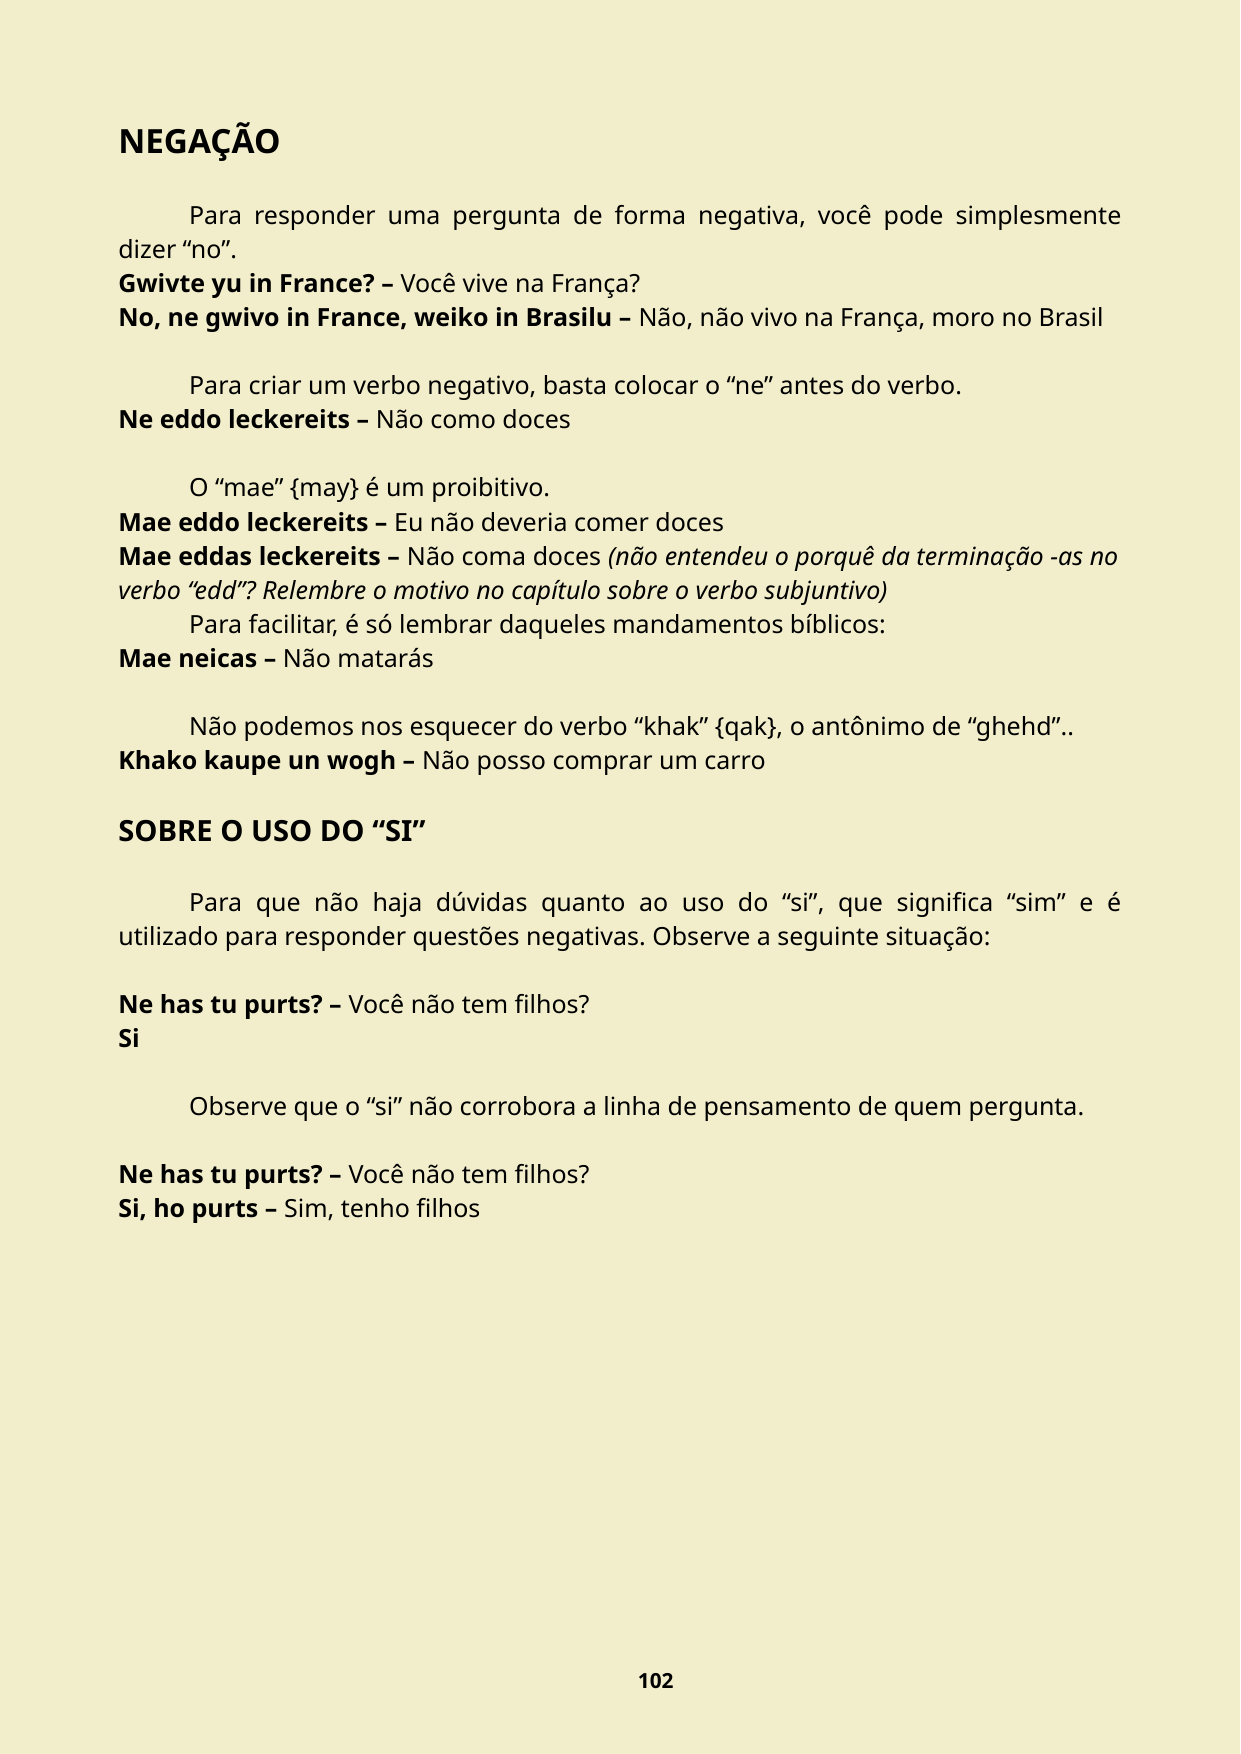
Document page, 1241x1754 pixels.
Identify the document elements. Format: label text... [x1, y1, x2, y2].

text Ne has tu purts? – Você não tem filhos? [118, 987, 1122, 1021]
text Khako kaupe un wogh – Não posso comprar um carro [118, 743, 1122, 777]
text Para facilitar, é só lembrar daqueles mandamentos bíblicos: [118, 606, 1122, 640]
text Gwivte yu in France? – Você vive na França? [118, 266, 1122, 300]
text No, ne gwivo in France, weiko in Brasilu – Não, não vivo na França, moro no Brasil [118, 300, 1122, 334]
text Mae eddo leckereits – Eu não deveria comer doces [118, 504, 1122, 538]
text Para criar um verbo negativo, basta colocar o “ne” antes do verbo. [118, 368, 1122, 402]
text Si, ho purts – Sim, tenho filhos [118, 1191, 1122, 1225]
text Para responder uma pergunta de forma negativa, você pode simplesmente dizer “no”. [118, 198, 1122, 266]
subtitle SOBRE O USO DO “SI” [118, 811, 1122, 850]
text Mae eddas leckereits – Não coma doces (não entendeu o porquê da terminação -as no verbo “edd”? Relembre o motivo no capítulo sobre o verbo subjuntivo) [118, 538, 1122, 606]
text O “mae” {may} é um proibitivo. [118, 470, 1122, 504]
text Mae neicas – Não matarás [118, 640, 1122, 674]
text Não podemos nos esquecer do verbo “khak” {qak}, o antônimo de “ghehd”.. [118, 708, 1122, 743]
text Ne eddo leckereits – Não como doces [118, 402, 1122, 436]
subtitle NEGAÇÃO [118, 118, 1122, 163]
text Ne has tu purts? – Você não tem filhos? [118, 1157, 1122, 1191]
text Para que não haja dúvidas quanto ao uso do “si”, que significa “sim” e é utilizado para responder questões negativas. Observe a seguinte situação: [118, 884, 1122, 953]
text Si [118, 1021, 1122, 1055]
text Observe que o “si” não corrobora a linha de pensamento de quem pergunta. [118, 1089, 1122, 1123]
